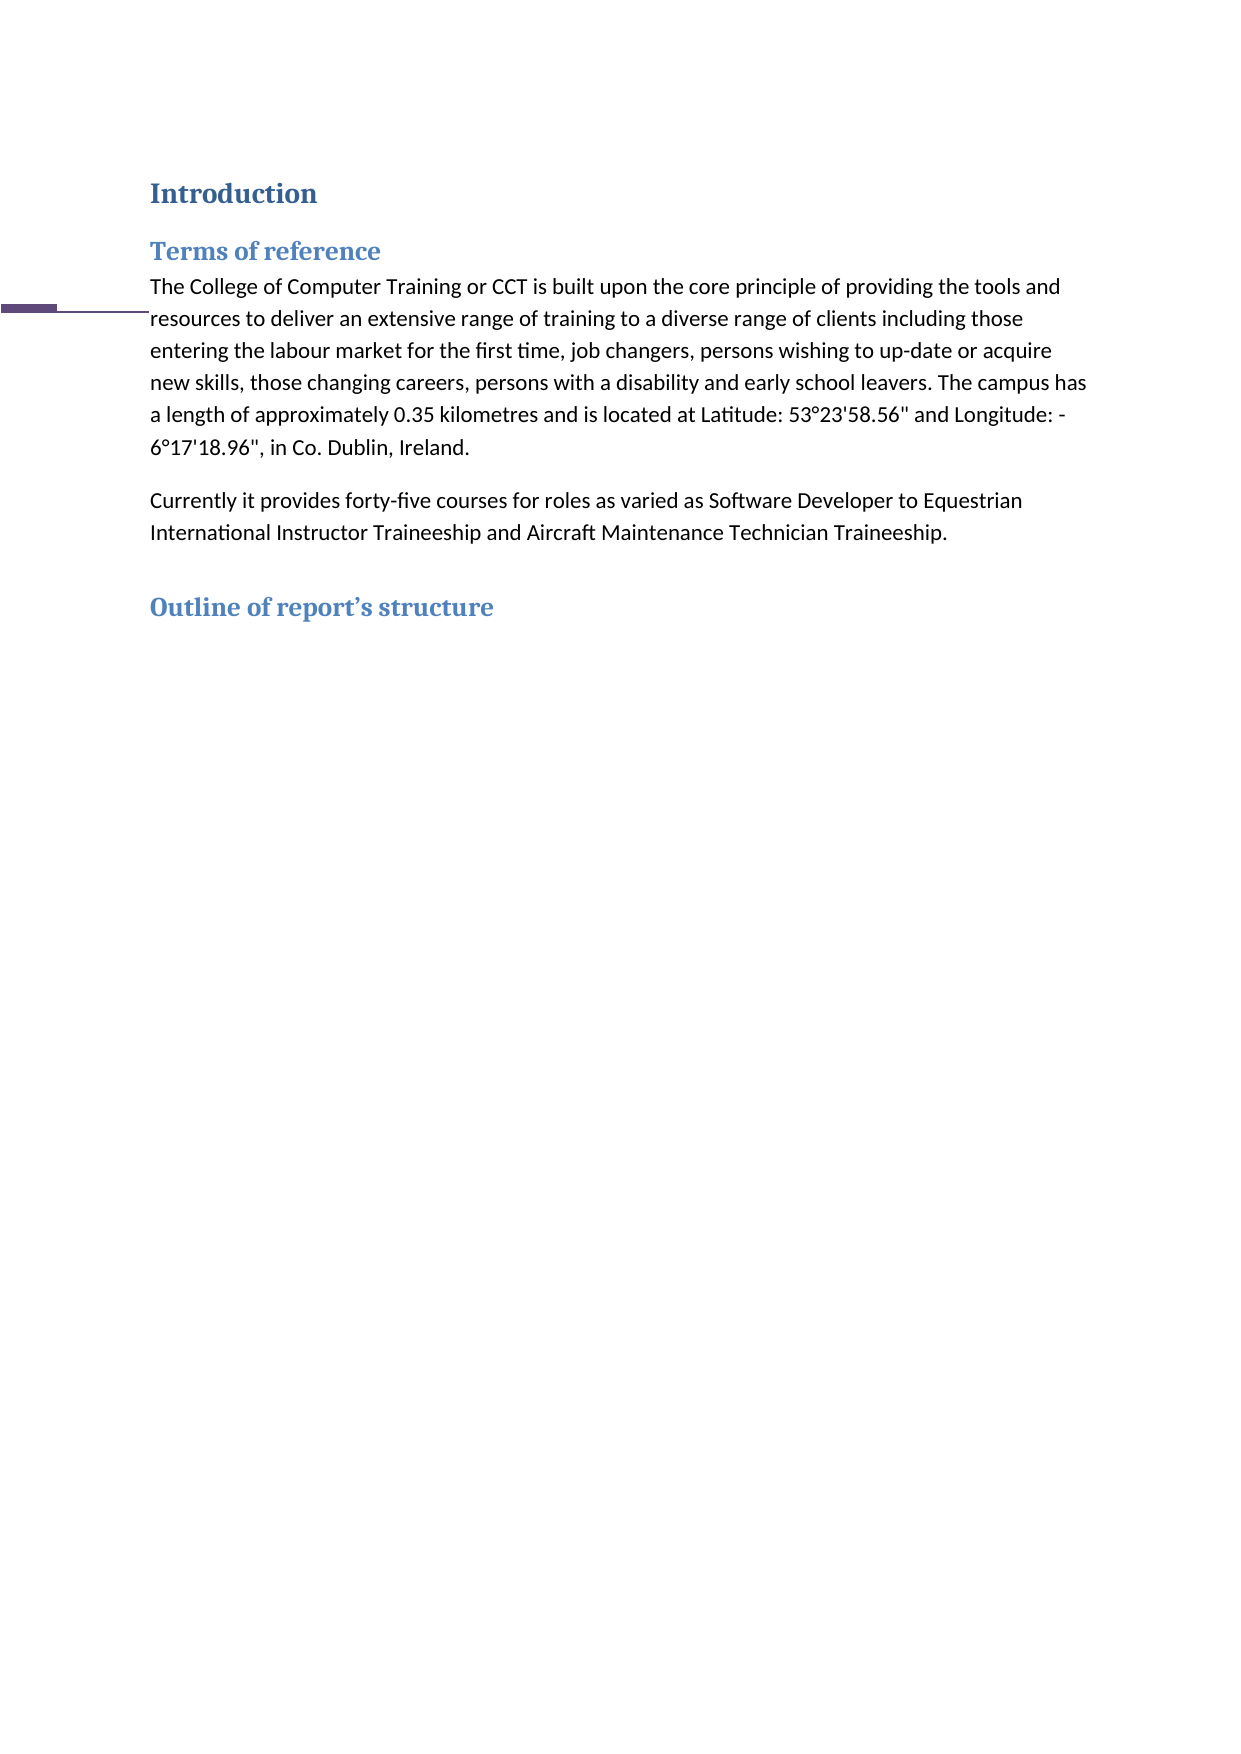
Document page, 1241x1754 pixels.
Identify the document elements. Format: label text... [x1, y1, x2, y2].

subtitle Introduction [150, 177, 1090, 210]
text Currently it provides forty-five courses for roles as varied as Software Developer to Equestrian International Instructor Traineeship and Aircraft Maintenance Technician Traineeship. [150, 486, 1090, 546]
subtitle Terms of reference [150, 236, 1090, 267]
text The College of Computer Training or CCT is built upon the core principle of providing the tools and resources to deliver an extensive range of training to a diverse range of clients including those entering the labour market for the first time, job changers, persons wishing to up-date or acquire new skills, those changing careers, persons with a disability and early school leavers. The campus has a length of approximately 0.35 kilometres and is located at Latitude: 53°23'58.56" and Longitude: -6°17'18.96", in Co. Dublin, Ireland. [150, 272, 1090, 461]
subtitle Outline of report’s structure [150, 592, 1090, 623]
